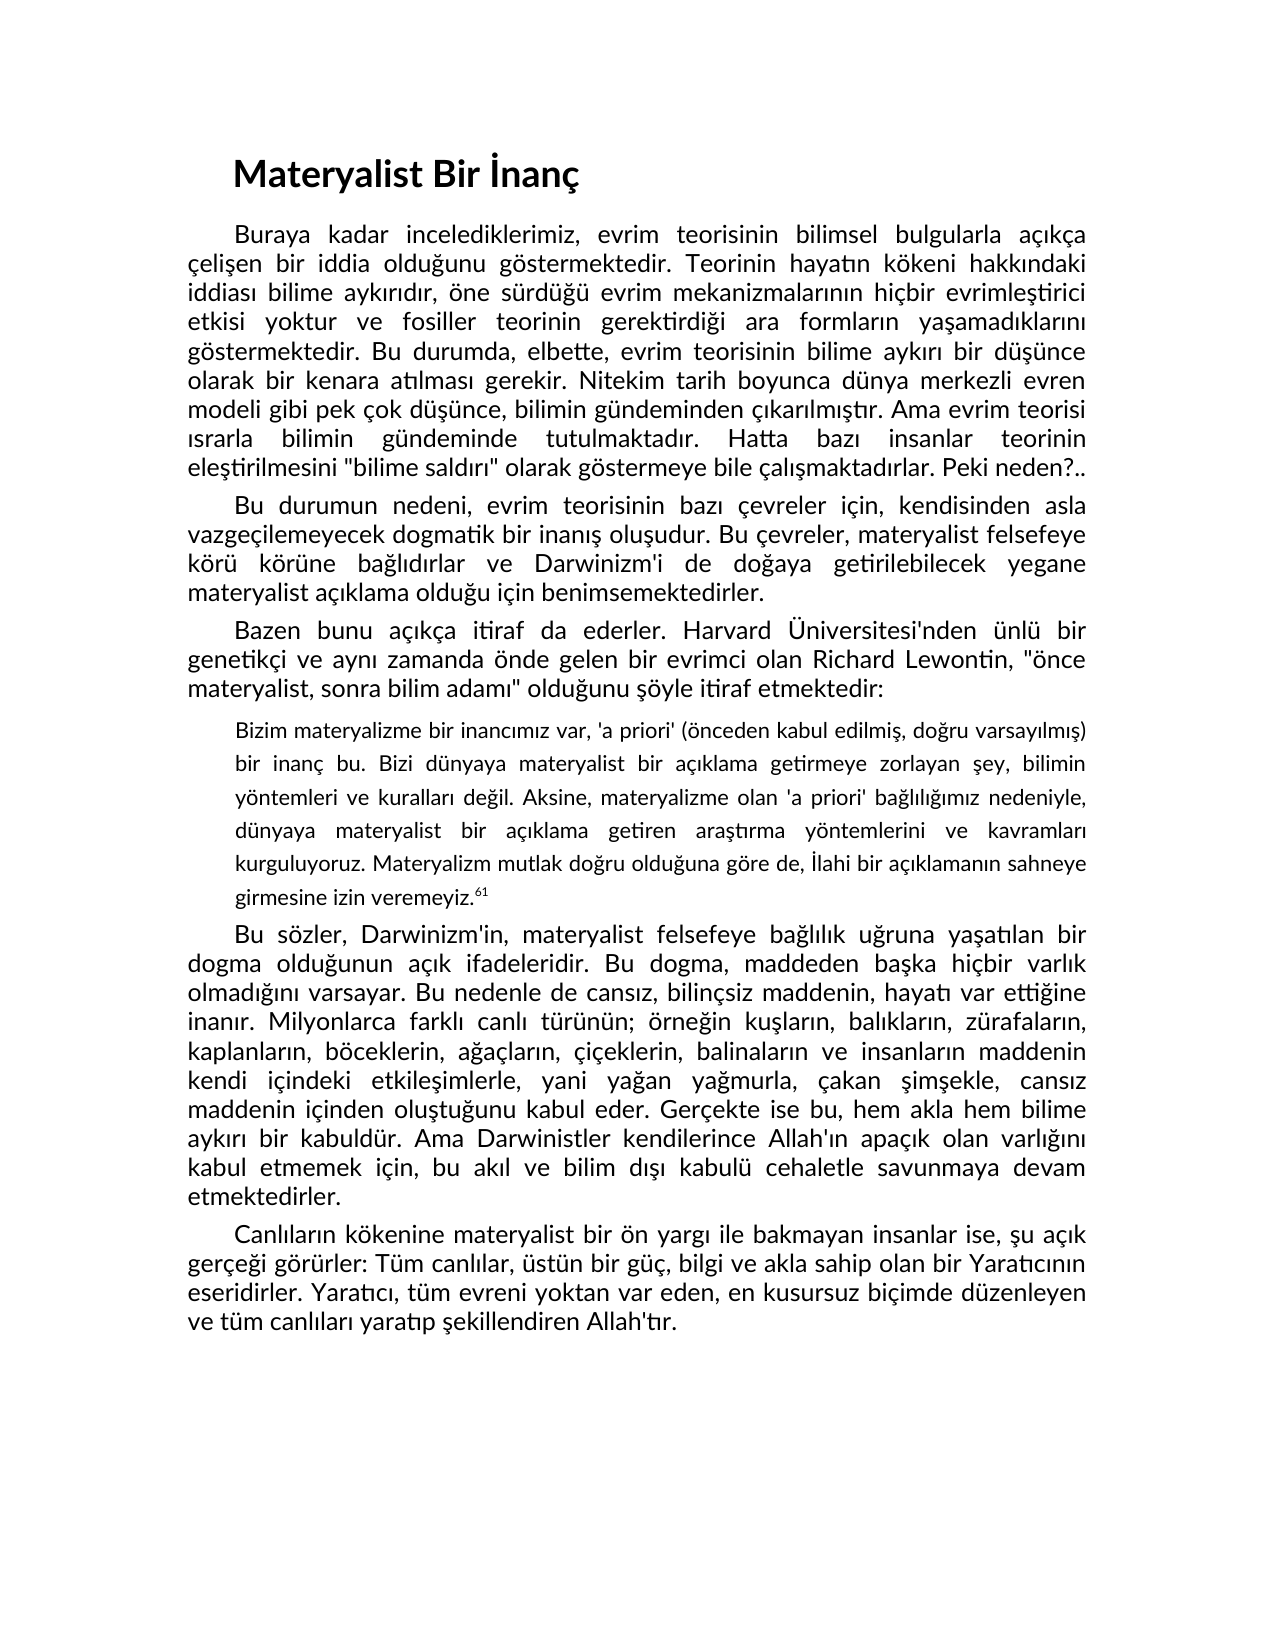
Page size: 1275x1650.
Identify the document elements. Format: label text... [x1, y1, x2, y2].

text Canlıların kökenine materyalist bir ön yargı ile bakmayan insanlar ise, şu açık gerçeği görürler: Tüm canlılar, üstün bir güç, bilgi ve akla sahip olan bir Yaratıcının eseridirler. Yaratıcı, tüm evreni yoktan var eden, en kusursuz biçimde düzenleyen ve tüm canlıları yaratıp şekillendiren Allah'tır. [187, 1220, 1087, 1337]
text Bu durumun nedeni, evrim teorisinin bazı çevreler için, kendisinden asla vazgeçilemeyecek dogmatik bir inanış oluşudur. Bu çevreler, materyalist felsefeye körü körüne bağlıdırlar ve Darwinizm'i de doğaya getirilebilecek yegane materyalist açıklama olduğu için benimsemektedirler. [187, 491, 1087, 607]
text Bazen bunu açıkça itiraf da ederler. Harvard Üniversitesi'nden ünlü bir genetikçi ve aynı zamanda önde gelen bir evrimci olan Richard Lewontin, "önce materyalist, sonra bilim adamı" olduğunu şöyle itiraf etmektedir: [187, 616, 1087, 703]
text Bu sözler, Darwinizm'in, materyalist felsefeye bağlılık uğruna yaşatılan bir dogma olduğunun açık ifadeleridir. Bu dogma, maddeden başka hiçbir varlık olmadığını varsayar. Bu nedenle de cansız, bilinçsiz maddenin, hayatı var ettiğine inanır. Milyonlarca farklı canlı türünün; örneğin kuşların, balıkların, zürafaların, kaplanların, böceklerin, ağaçların, çiçeklerin, balinaların ve insanların maddenin kendi içindeki etkileşimlerle, yani yağan yağmurla, çakan şimşekle, cansız maddenin içinden oluştuğunu kabul eder. Gerçekte ise bu, hem akla hem bilime aykırı bir kabuldür. Ama Darwinistler kendilerince Allah'ın apaçık olan varlığını kabul etmemek için, bu akıl ve bilim dışı kabulü cehaletle savunmaya devam etmektedirler. [187, 920, 1087, 1212]
text Bizim materyalizme bir inancımız var, 'a priori' (önceden kabul edilmiş, doğru varsayılmış) bir inanç bu. Bizi dünyaya materyalist bir açıklama getirmeye zorlayan şey, bilimin yöntemleri ve kuralları değil. Aksine, materyalizme olan 'a priori' bağlılığımız nedeniyle, dünyaya materyalist bir açıklama getiren araştırma yöntemlerini ve kavramları kurguluyoruz. Materyalizm mutlak doğru olduğuna göre de, İlahi bir açıklamanın sahneye girmesine izin veremeyiz.61 [235, 712, 1087, 912]
text Buraya kadar incelediklerimiz, evrim teorisinin bilimsel bulgularla açıkça çelişen bir iddia olduğunu göstermektedir. Teorinin hayatın kökeni hakkındaki iddiası bilime aykırıdır, öne sürdüğü evrim mekanizmalarının hiçbir evrimleştirici etkisi yoktur ve fosiller teorinin gerektirdiği ara formların yaşamadıklarını göstermektedir. Bu durumda, elbette, evrim teorisinin bilime aykırı bir düşünce olarak bir kenara atılması gerekir. Nitekim tarih boyunca dünya merkezli evren modeli gibi pek çok düşünce, bilimin gündeminden çıkarılmıştır. Ama evrim teorisi ısrarla bilimin gündeminde tutulmaktadır. Hatta bazı insanlar teorinin eleştirilmesini "bilime saldırı" olarak göstermeye bile çalışmaktadırlar. Peki neden?.. [187, 220, 1087, 482]
subtitle Materyalist Bir İnanç [232, 150, 1087, 195]
